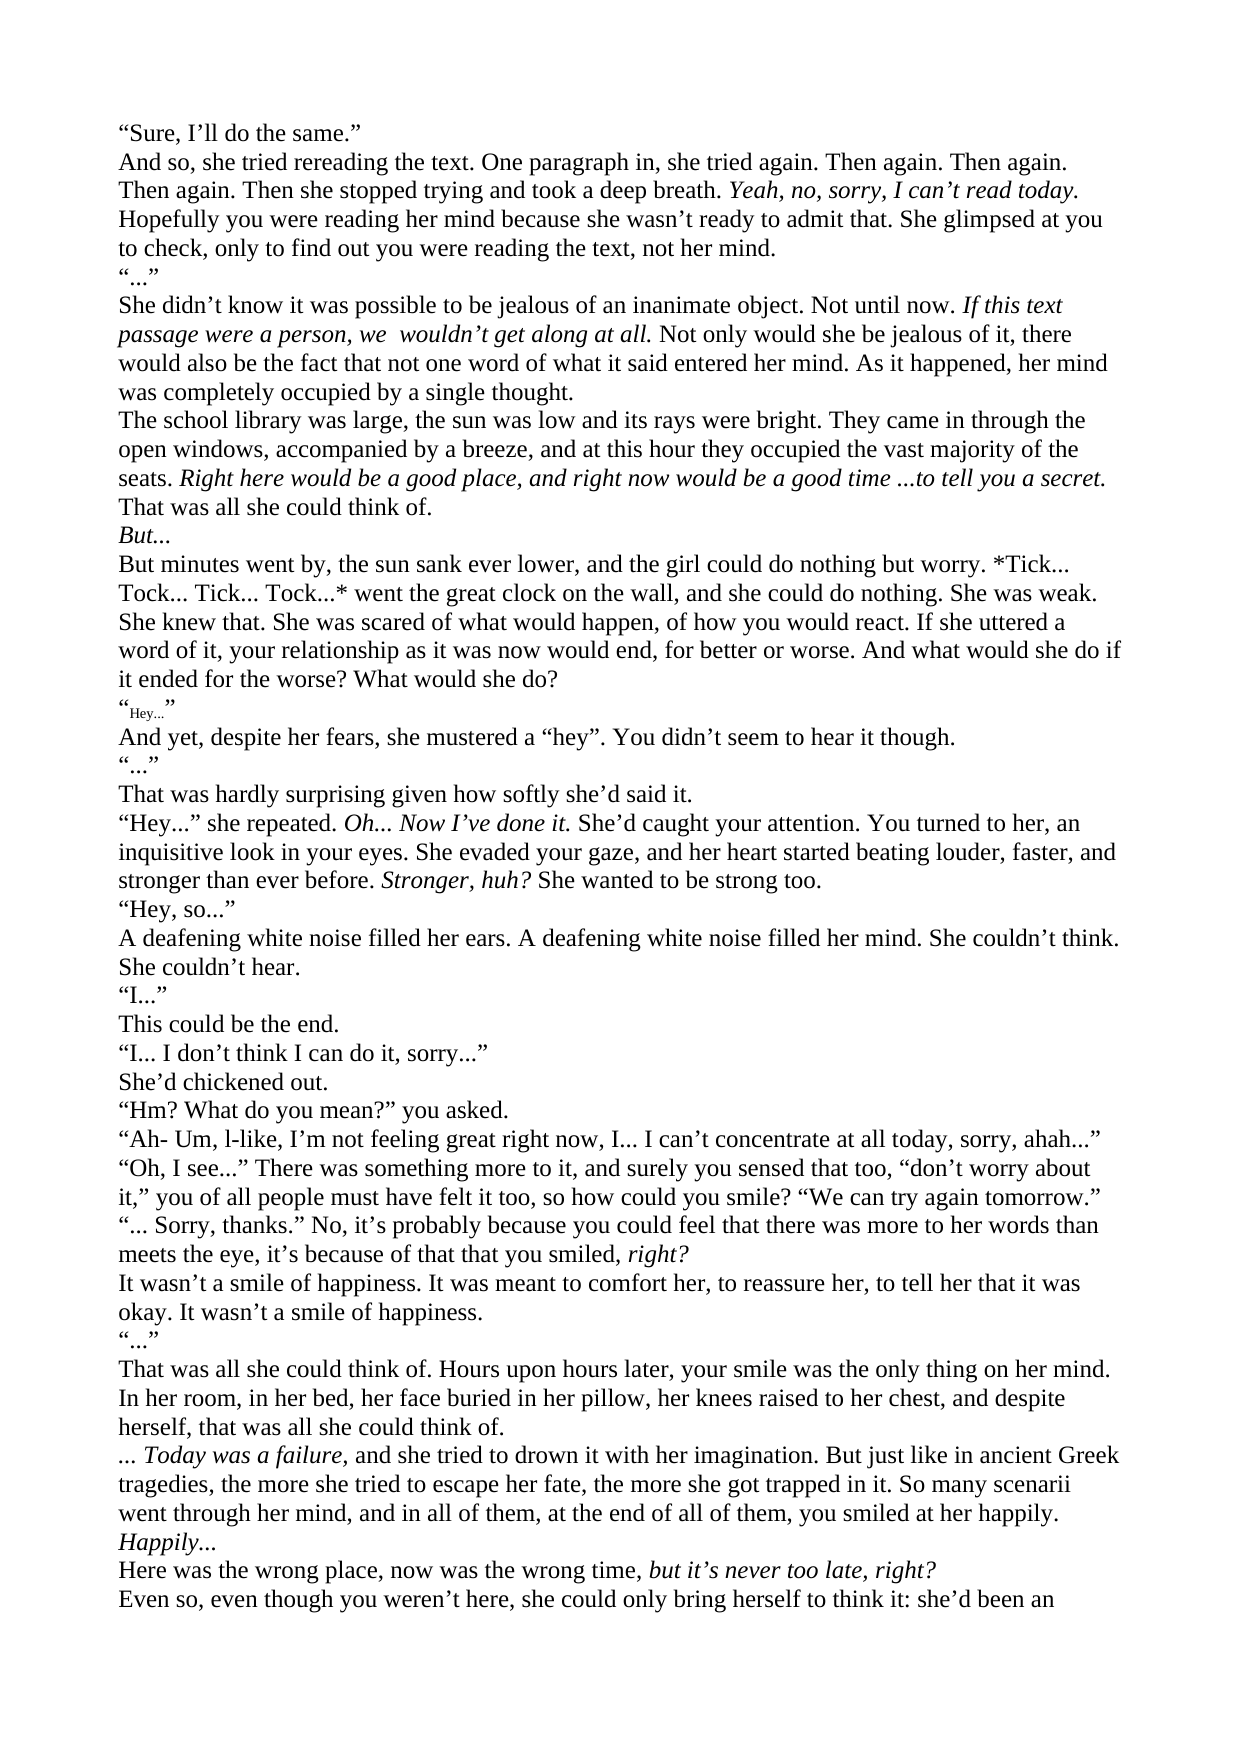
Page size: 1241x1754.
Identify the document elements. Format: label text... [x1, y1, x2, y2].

text “Hey...” she repeated. Oh... Now I’ve done it. She’d caught your attention. You turned to her, an inquisitive look in your eyes. She evaded your gaze, and her heart started beating louder, faster, and stronger than ever before. Stronger, huh? She wanted to be strong too. [118, 808, 1122, 894]
text “Oh, I see...” There was something more to it, and surely you sensed that too, “don’t worry about it,” you of all people must have felt it too, so how could you smile? “We can try again tomorrow.” [118, 1153, 1122, 1211]
text That was all she could think of. Hours upon hours later, your smile was the only thing on her mind. In her room, in her bed, her face buried in her pillow, her knees raised to her chest, and despite herself, that was all she could think of. [118, 1354, 1122, 1441]
text A deafening white noise filled her ears. A deafening white noise filled her mind. She couldn’t think. She couldn’t hear. [118, 923, 1122, 981]
text She’d chickened out. [118, 1067, 1122, 1096]
text It wasn’t a smile of happiness. It was meant to comfort her, to reassure her, to tell her that it was okay. It wasn’t a smile of happiness. [118, 1268, 1122, 1326]
text “I... I don’t think I can do it, sorry...” [118, 1038, 1122, 1067]
text And so, she tried rereading the text. One paragraph in, she tried again. Then again. Then again. Then again. Then she stopped trying and took a deep breath. Yeah, no, sorry, I can’t read today. Hopefully you were reading her mind because she wasn’t ready to admit that. She glimpsed at you to check, only to find out you were reading the text, not her mind. [118, 147, 1122, 262]
text But... [118, 521, 1122, 549]
text ... Today was a failure, and she tried to drown it with her imagination. But just like in ancient Greek tragedies, the more she tried to escape her fate, the more she got trapped in it. So many scenarii went through her mind, and in all of them, at the end of all of them, you smiled at her happily. Happily... [118, 1441, 1122, 1556]
text “I...” [118, 981, 1122, 1009]
text “Hey, so...” [118, 894, 1122, 923]
text “...” [118, 262, 1122, 291]
text “Hm? What do you mean?” you asked. [118, 1096, 1122, 1124]
text The school library was large, the sun was low and its rays were bright. They came in through the open windows, accompanied by a breeze, and at this hour they occupied the vast majority of the seats. Right here would be a good place, and right now would be a good time ...to tell you a secret. That was all she could think of. [118, 406, 1122, 521]
text “Hey...” [118, 693, 1122, 722]
text “... Sorry, thanks.” No, it’s probably because you could feel that there was more to her words than meets the eye, it’s because of that that you smiled, right? [118, 1211, 1122, 1268]
text “...” [118, 1326, 1122, 1354]
text Even so, even though you weren’t here, she could only bring herself to think it: she’d been an [118, 1584, 1122, 1613]
text Here was the wrong place, now was the wrong time, but it’s never too late, right? [118, 1556, 1122, 1584]
text But minutes went by, the sun sank ever lower, and the girl could do nothing but worry. *Tick... Tock... Tick... Tock...* went the great clock on the wall, and she could do nothing. She was weak. She knew that. She was scared of what would happen, of how you would react. If she uttered a word of it, your relationship as it was now would end, for better or worse. And what would she do if it ended for the worse? What would she do? [118, 549, 1122, 693]
text She didn’t know it was possible to be jealous of an inanimate object. Not until now. If this text passage were a person, we wouldn’t get along at all. Not only would she be jealous of it, there would also be the fact that not one word of what it said entered her mind. As it happened, her mind was completely occupied by a single thought. [118, 291, 1122, 406]
text And yet, despite her fears, she mustered a “hey”. You didn’t seem to hear it though. [118, 722, 1122, 751]
text “Ah- Um, l-like, I’m not feeling great right now, I... I can’t concentrate at all today, sorry, ahah...” [118, 1124, 1122, 1153]
text “...” [118, 751, 1122, 779]
text That was hardly surprising given how softly she’d said it. [118, 779, 1122, 808]
text This could be the end. [118, 1009, 1122, 1038]
text “Sure, I’ll do the same.” [118, 118, 1122, 147]
